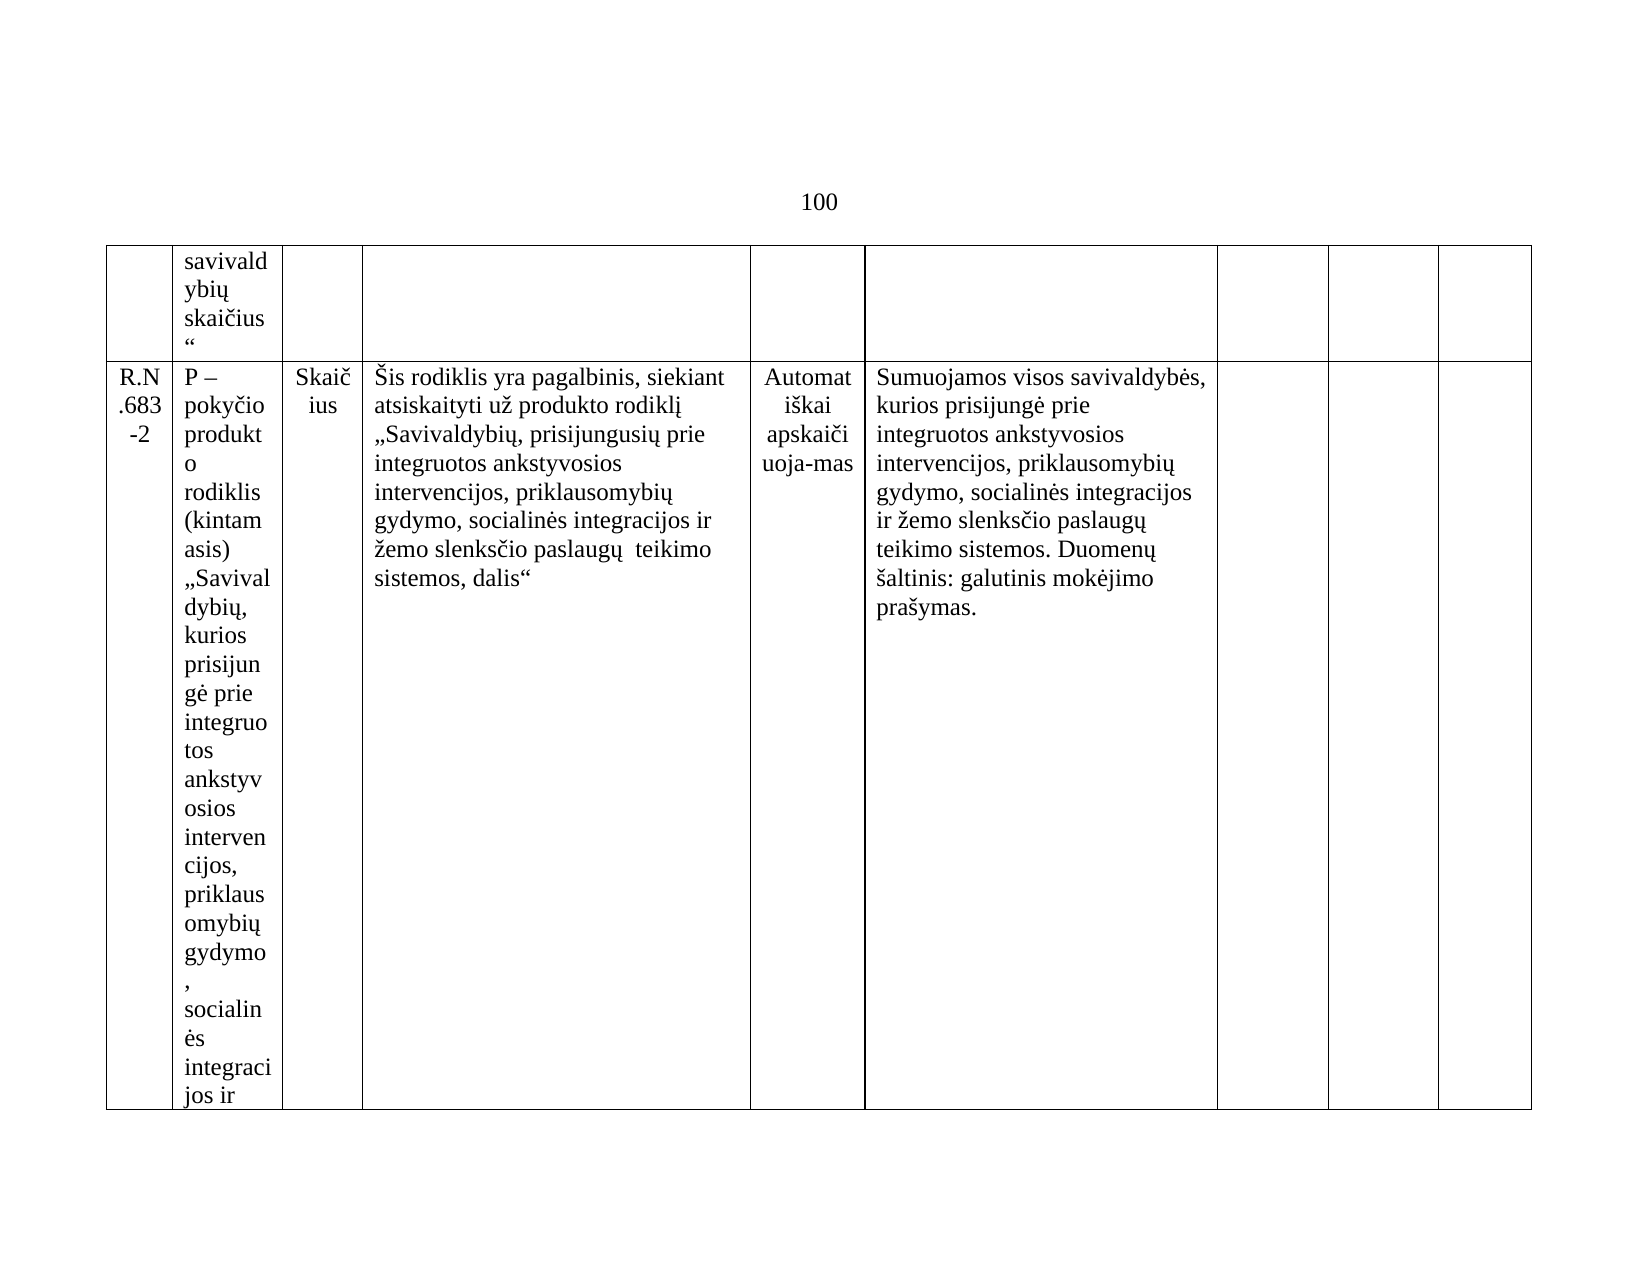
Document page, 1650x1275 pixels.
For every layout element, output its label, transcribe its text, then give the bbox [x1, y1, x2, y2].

table_cell [363, 246, 750, 361]
table_cell [283, 246, 362, 361]
table_cell [1439, 362, 1531, 1109]
table_cell R.N.683-2 [107, 362, 172, 1109]
table_cell Skaičius [283, 362, 362, 1109]
table_cell Sumuojamos visos savivaldybės, kurios prisijungė prie integruotos ankstyvosios intervencijos, priklausomybių gydymo, socialinės integracijos ir žemo slenksčio paslaugų teikimo sistemos. Duomenų šaltinis: galutinis mokėjimo prašymas. [866, 362, 1217, 1109]
table_cell Automatiškai apskaičiuoja-mas [751, 362, 864, 1109]
table_cell [751, 246, 864, 361]
table_cell Šis rodiklis yra pagalbinis, siekiant atsiskaityti už produkto rodiklį „Savivaldybių, prisijungusių prie integruotos ankstyvosios intervencijos, priklausomybių gydymo, socialinės integracijos ir žemo slenksčio paslaugų teikimo sistemos, dalis“ [363, 362, 750, 1109]
table_cell [866, 246, 1217, 361]
table_cell savivaldybių skaičius“ [173, 246, 282, 361]
table_cell [1329, 246, 1438, 361]
table_cell P – pokyčio produkto rodiklis (kintamasis) „Savivaldybių, kurios prisijungė prie integruotos ankstyvosios intervencijos, priklausomybių gydymo, socialinės integracijos ir [173, 362, 282, 1109]
table_cell [107, 246, 172, 361]
table_cell [1218, 362, 1328, 1109]
table_cell [1329, 362, 1438, 1109]
table_cell [1218, 246, 1328, 361]
table_cell [1439, 246, 1531, 361]
